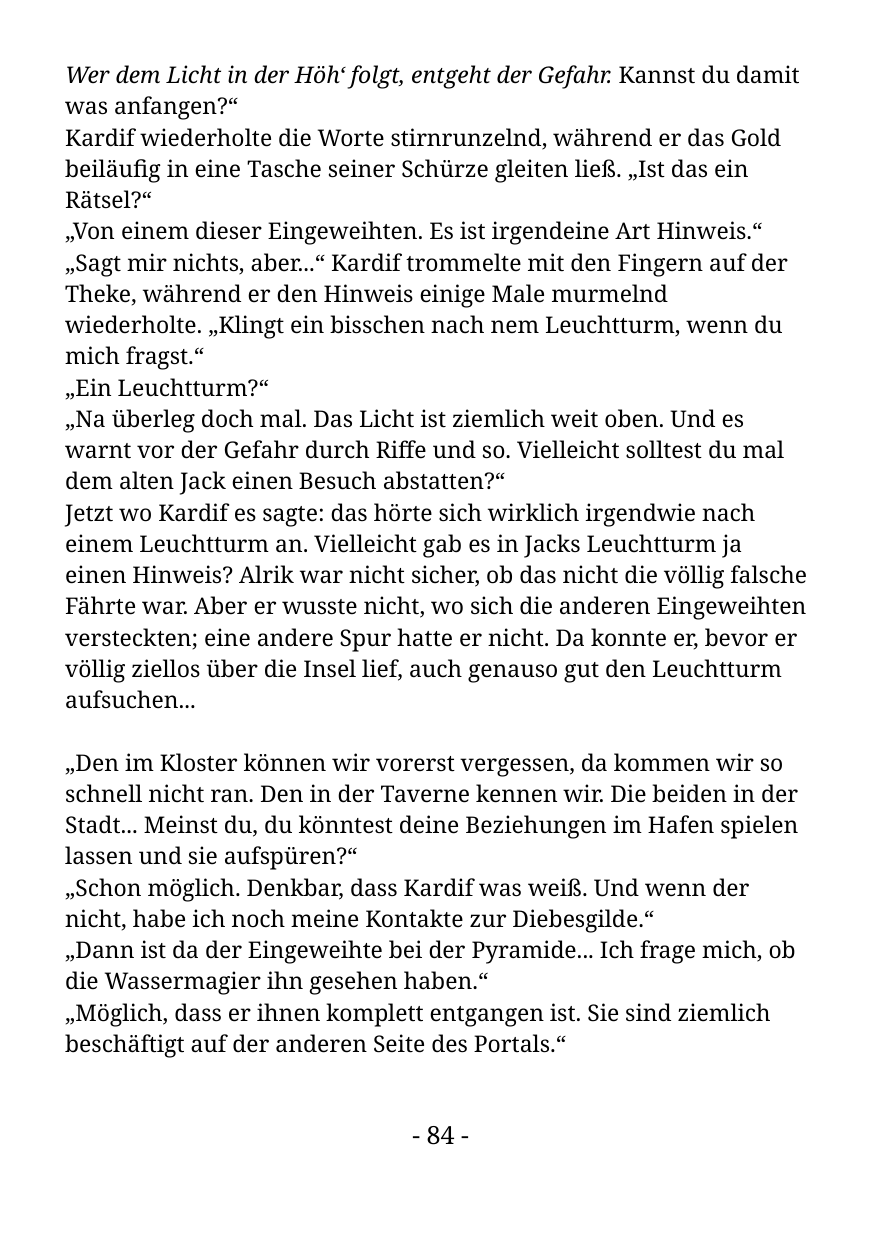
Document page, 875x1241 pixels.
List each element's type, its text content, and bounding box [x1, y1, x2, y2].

text Wer dem Licht in der Höh‘ folgt, entgeht der Gefahr. Kannst du damit was anfangen?“ Kardif wiederholte die Worte stirnrunzelnd, während er das Gold beiläufig in eine Tasche seiner Schürze gleiten ließ. „Ist das ein Rätsel?“ „Von einem dieser Eingeweihten. Es ist irgendeine Art Hinweis.“ „Sagt mir nichts, aber...“ Kardif trommelte mit den Fingern auf der Theke, während er den Hinweis einige Male murmelnd wiederholte. „Klingt ein bisschen nach nem Leuchtturm, wenn du mich fragst.“ „Ein Leuchtturm?“ „Na überleg doch mal. Das Licht ist ziemlich weit oben. Und es warnt vor der Gefahr durch Riffe und so. Vielleicht solltest du mal dem alten Jack einen Besuch abstatten?“ Jetzt wo Kardif es sagte: das hörte sich wirklich irgendwie nach einem Leuchtturm an. Vielleicht gab es in Jacks Leuchtturm ja einen Hinweis? Alrik war nicht sicher, ob das nicht die völlig falsche Fährte war. Aber er wusste nicht, wo sich die anderen Eingeweihten versteckten; eine andere Spur hatte er nicht. Da konnte er, bevor er völlig ziellos über die Insel lief, auch genauso gut den Leuchtturm aufsuchen... „Den im Kloster können wir vorerst vergessen, da kommen wir so schnell nicht ran. Den in der Taverne kennen wir. Die beiden in der Stadt... Meinst du, du könntest deine Beziehungen im Hafen spielen lassen und sie aufspüren?“ „Schon möglich. Denkbar, dass Kardif was weiß. Und wenn der nicht, habe ich noch meine Kontakte zur Diebesgilde.“ „Dann ist da der Eingeweihte bei der Pyramide... Ich frage mich, ob die Wassermagier ihn gesehen haben.“ „Möglich, dass er ihnen komplett entgangen ist. Sie sind ziemlich beschäftigt auf der anderen Seite des Portals.“ [65, 59, 809, 1059]
